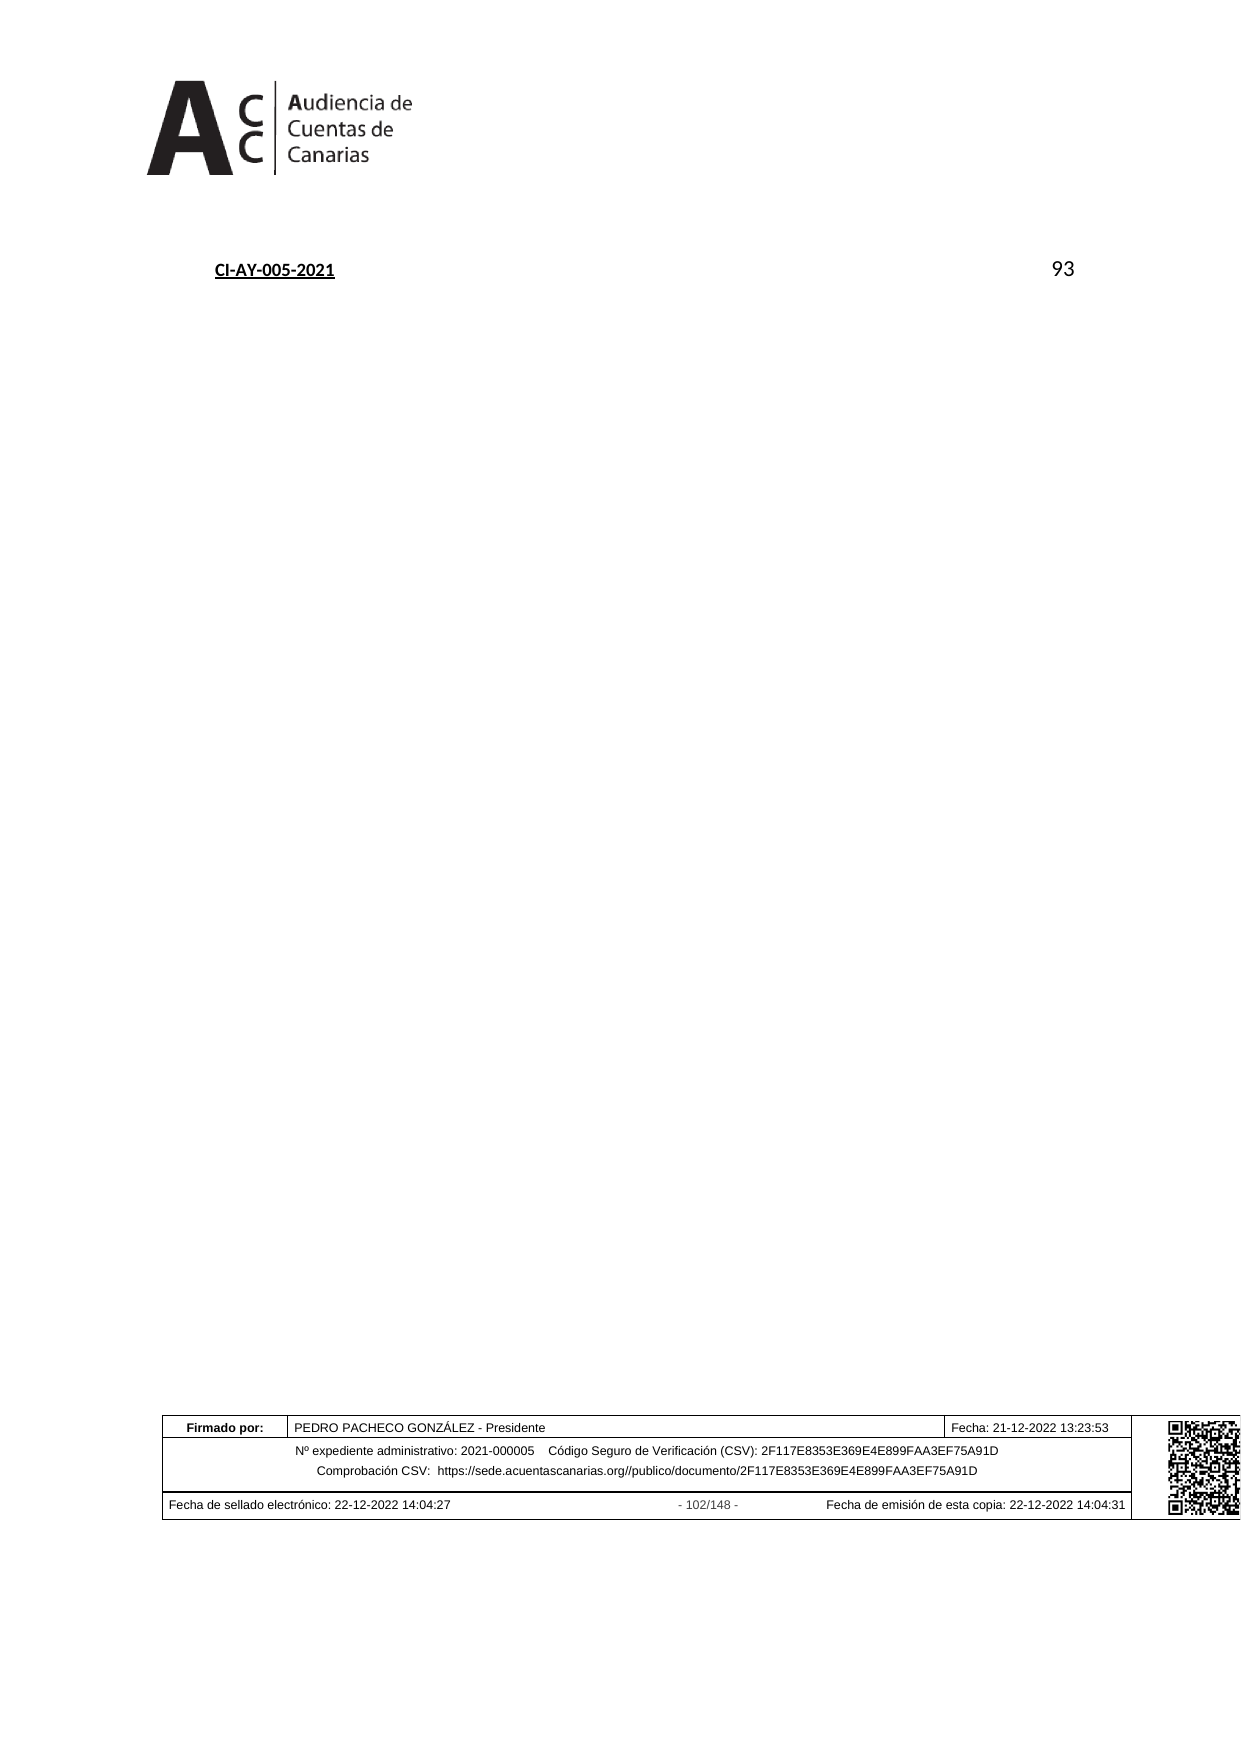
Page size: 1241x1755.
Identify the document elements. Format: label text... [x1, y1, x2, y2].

subtitle CI-AY-005-2021 93 [162, 254, 1079, 282]
